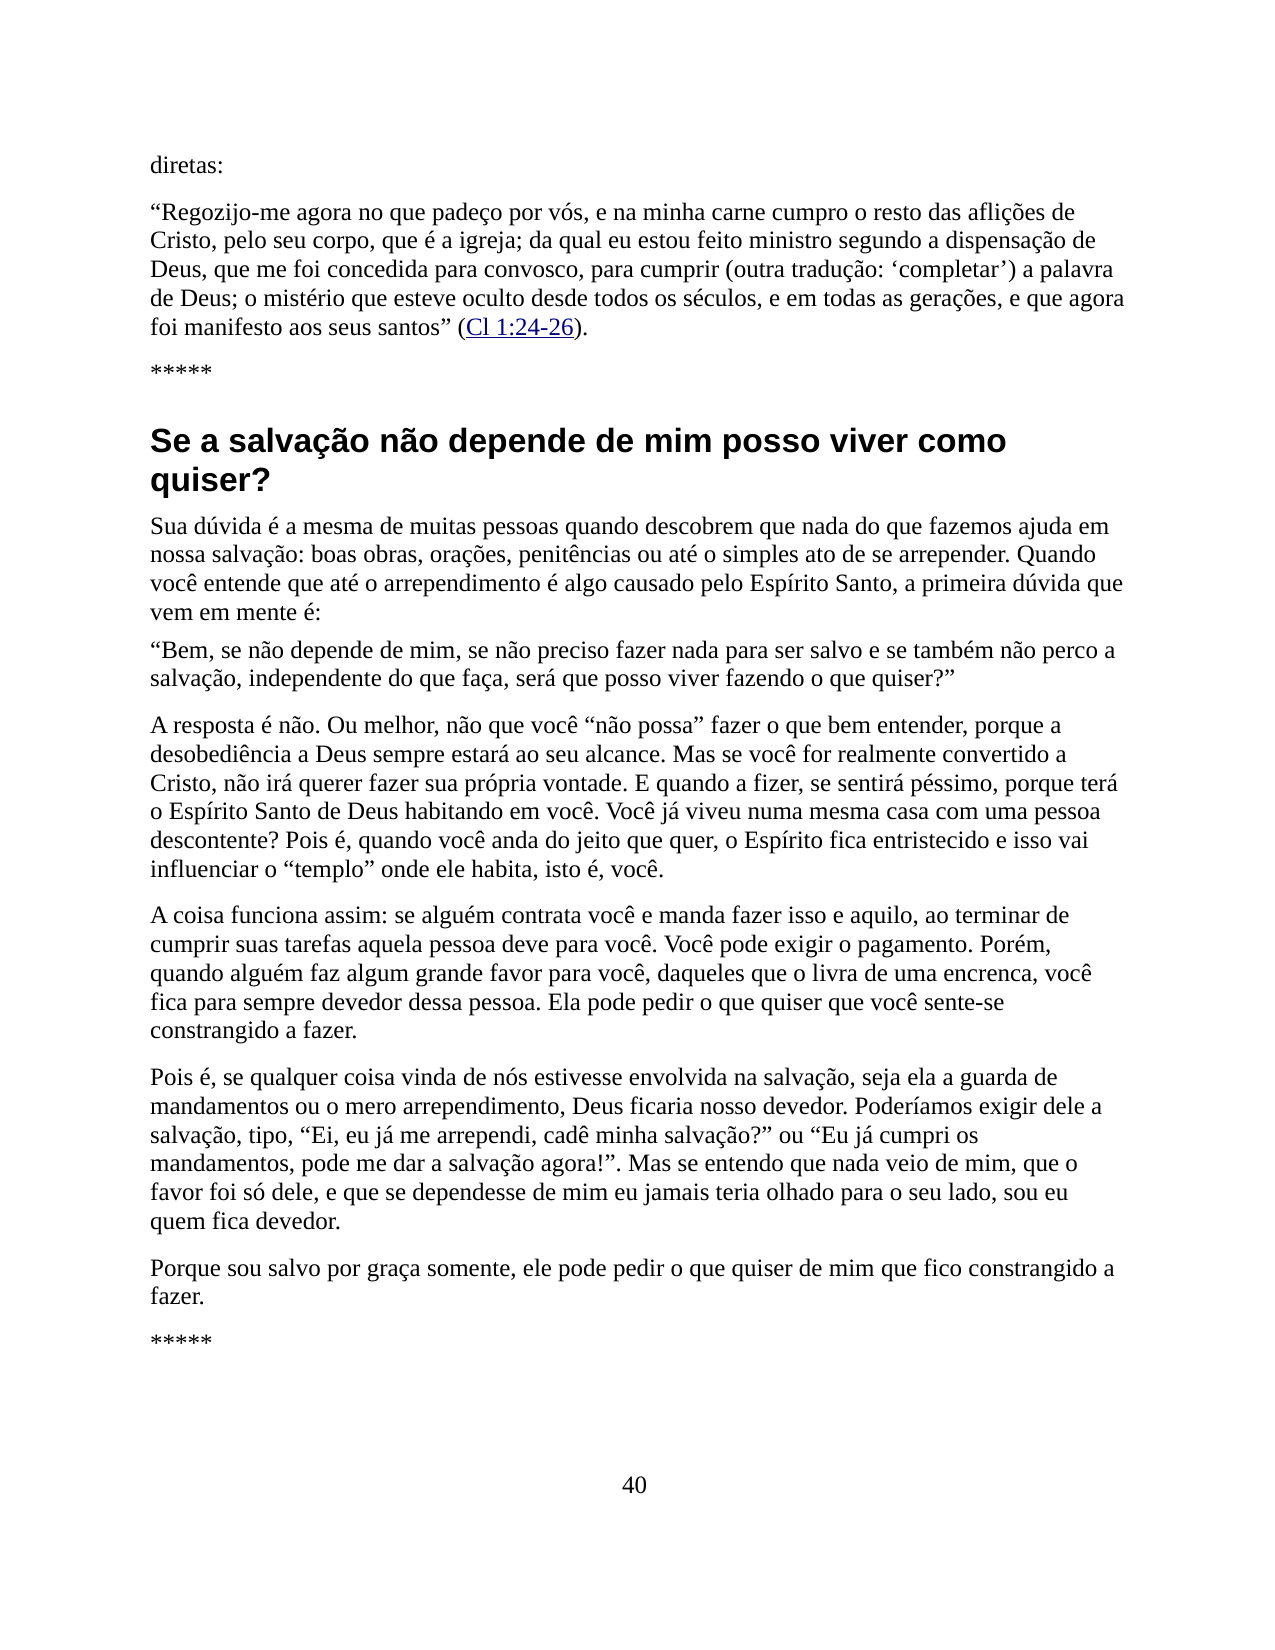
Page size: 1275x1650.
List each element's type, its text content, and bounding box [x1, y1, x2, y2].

text ***** [150, 358, 1125, 387]
text A coisa funciona assim: se alguém contrata você e manda fazer isso e aquilo, ao terminar de cumprir suas tarefas aquela pessoa deve para você. Você pode exigir o pagamento. Porém, quando alguém faz algum grande favor para você, daqueles que o livra de uma encrenca, você fica para sempre devedor dessa pessoa. Ela pode pedir o que quiser que você sente-se constrangido a fazer. [150, 901, 1125, 1044]
text Pois é, se qualquer coisa vinda de nós estivesse envolvida na salvação, seja ela a guarda de mandamentos ou o mero arrependimento, Deus ficaria nosso devedor. Poderíamos exigir dele a salvação, tipo, “Ei, eu já me arrependi, cadê minha salvação?” ou “Eu já cumpri os mandamentos, pode me dar a salvação agora!”. Mas se entendo que nada veio de mim, que o favor foi só dele, e que se dependesse de mim eu jamais teria olhado para o seu lado, sou eu quem fica devedor. [150, 1062, 1125, 1235]
text “Bem, se não depende de mim, se não preciso fazer nada para ser salvo e se também não perco a salvação, independente do que faça, será que posso viver fazendo o que quiser?” [150, 635, 1125, 692]
text ***** [150, 1328, 1125, 1357]
subtitle Se a salvação não depende de mim posso viver como quiser? [150, 421, 1125, 498]
text A resposta é não. Ou melhor, não que você “não possa” fazer o que bem entender, porque a desobediência a Deus sempre estará ao seu alcance. Mas se você for realmente convertido a Cristo, não irá querer fazer sua própria vontade. E quando a fizer, se sentirá péssimo, porque terá o Espírito Santo de Deus habitando em você. Você já viveu numa mesma casa com uma pessoa descontente? Pois é, quando você anda do jeito que quer, o Espírito fica entristecido e isso vai influenciar o “templo” onde ele habita, isto é, você. [150, 710, 1125, 883]
text diretas: [150, 150, 1125, 179]
text “Regozijo-me agora no que padeço por vós, e na minha carne cumpro o resto das aflições de Cristo, pelo seu corpo, que é a igreja; da qual eu estou feito ministro segundo a dispensação de Deus, que me foi concedida para convosco, para cumprir (outra tradução: ‘completar’) a palavra de Deus; o mistério que esteve oculto desde todos os séculos, e em todas as gerações, e que agora foi manifesto aos seus santos” (Cl 1:24-26). [150, 197, 1125, 340]
text Sua dúvida é a mesma de muitas pessoas quando descobrem que nada do que fazemos ajuda em nossa salvação: boas obras, orações, penitências ou até o simples ato de se arrepender. Quando você entende que até o arrependimento é algo causado pelo Espírito Santo, a primeira dúvida que vem em mente é: [150, 511, 1125, 626]
text Porque sou salvo por graça somente, ele pode pedir o que quiser de mim que fico constrangido a fazer. [150, 1253, 1125, 1310]
